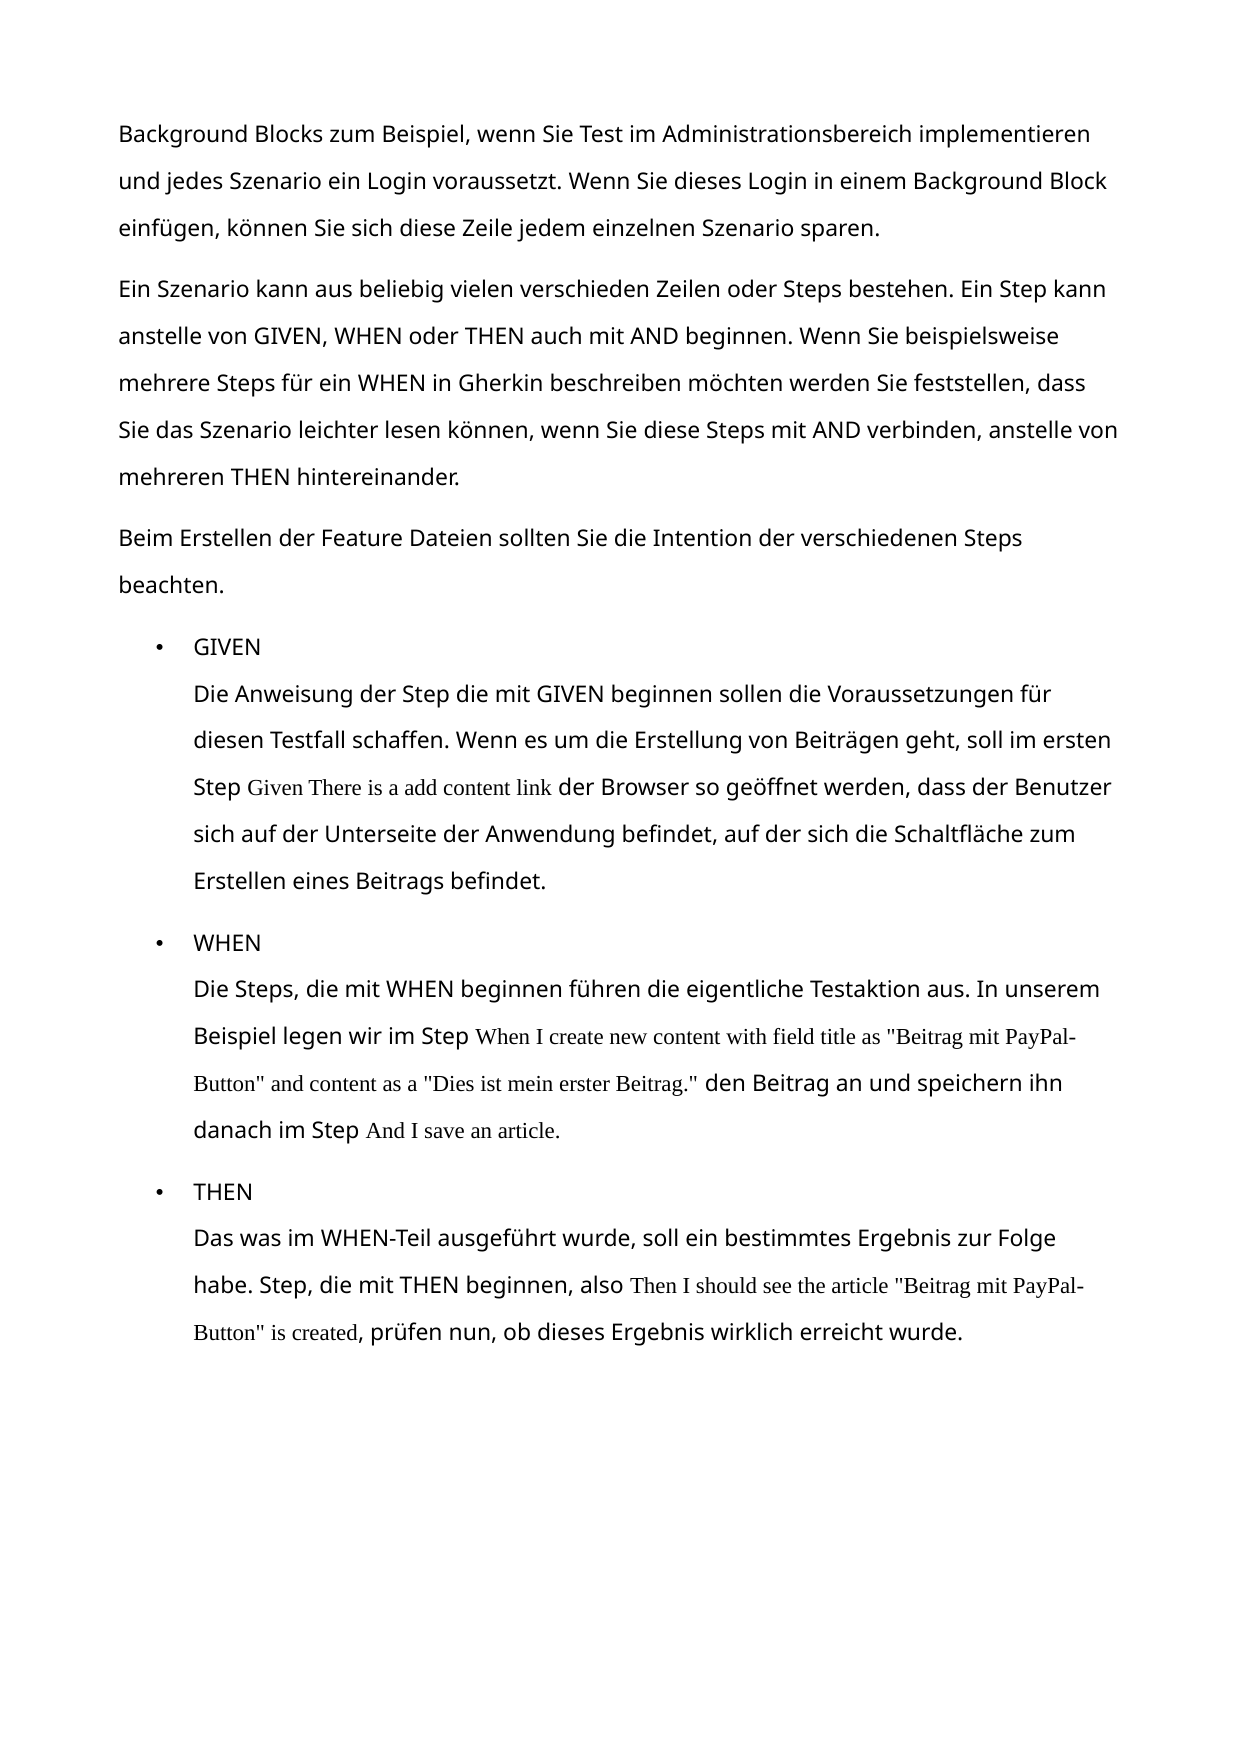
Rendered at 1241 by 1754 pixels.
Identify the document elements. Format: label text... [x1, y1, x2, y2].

text Background Blocks zum Beispiel, wenn Sie Test im Administrationsbereich implementieren und jedes Szenario ein Login voraussetzt. Wenn Sie dieses Login in einem Background Block einfügen, können Sie sich diese Zeile jedem einzelnen Szenario sparen. [118, 118, 1122, 243]
list WHEN Die Steps, die mit WHEN beginnen führen die eigentliche Testaktion aus. In unserem Beispiel legen wir im Step When I create new content with field title as "Beitrag mit PayPal-Button" and content as a "Dies ist mein erster Beitrag." den Beitrag an und speichern ihn danach im Step And I save an article. [156, 926, 1122, 1145]
text Beim Erstellen der Feature Dateien sollten Sie die Intention der verschiedenen Steps beachten. [118, 522, 1122, 600]
list GIVEN Die Anweisung der Step die mit GIVEN beginnen sollen die Voraussetzungen für diesen Testfall schaffen. Wenn es um die Erstellung von Beiträgen geht, soll im ersten Step Given There is a add content link der Browser so geöffnet werden, dass der Benutzer sich auf der Unterseite der Anwendung befindet, auf der sich die Schaltfläche zum Erstellen eines Beitrags befindet. [156, 631, 1122, 896]
text Ein Szenario kann aus beliebig vielen verschieden Zeilen oder Steps bestehen. Ein Step kann anstelle von GIVEN, WHEN oder THEN auch mit AND beginnen. Wenn Sie beispielsweise mehrere Steps für ein WHEN in Gherkin beschreiben möchten werden Sie feststellen, dass Sie das Szenario leichter lesen können, wenn Sie diese Steps mit AND verbinden, anstelle von mehreren THEN hintereinander. [118, 273, 1122, 492]
list THEN Das was im WHEN-Teil ausgeführt wurde, soll ein bestimmtes Ergebnis zur Folge habe. Step, die mit THEN beginnen, also Then I should see the article "Beitrag mit PayPal-Button" is created, prüfen nun, ob dieses Ergebnis wirklich erreicht wurde. [156, 1175, 1122, 1347]
